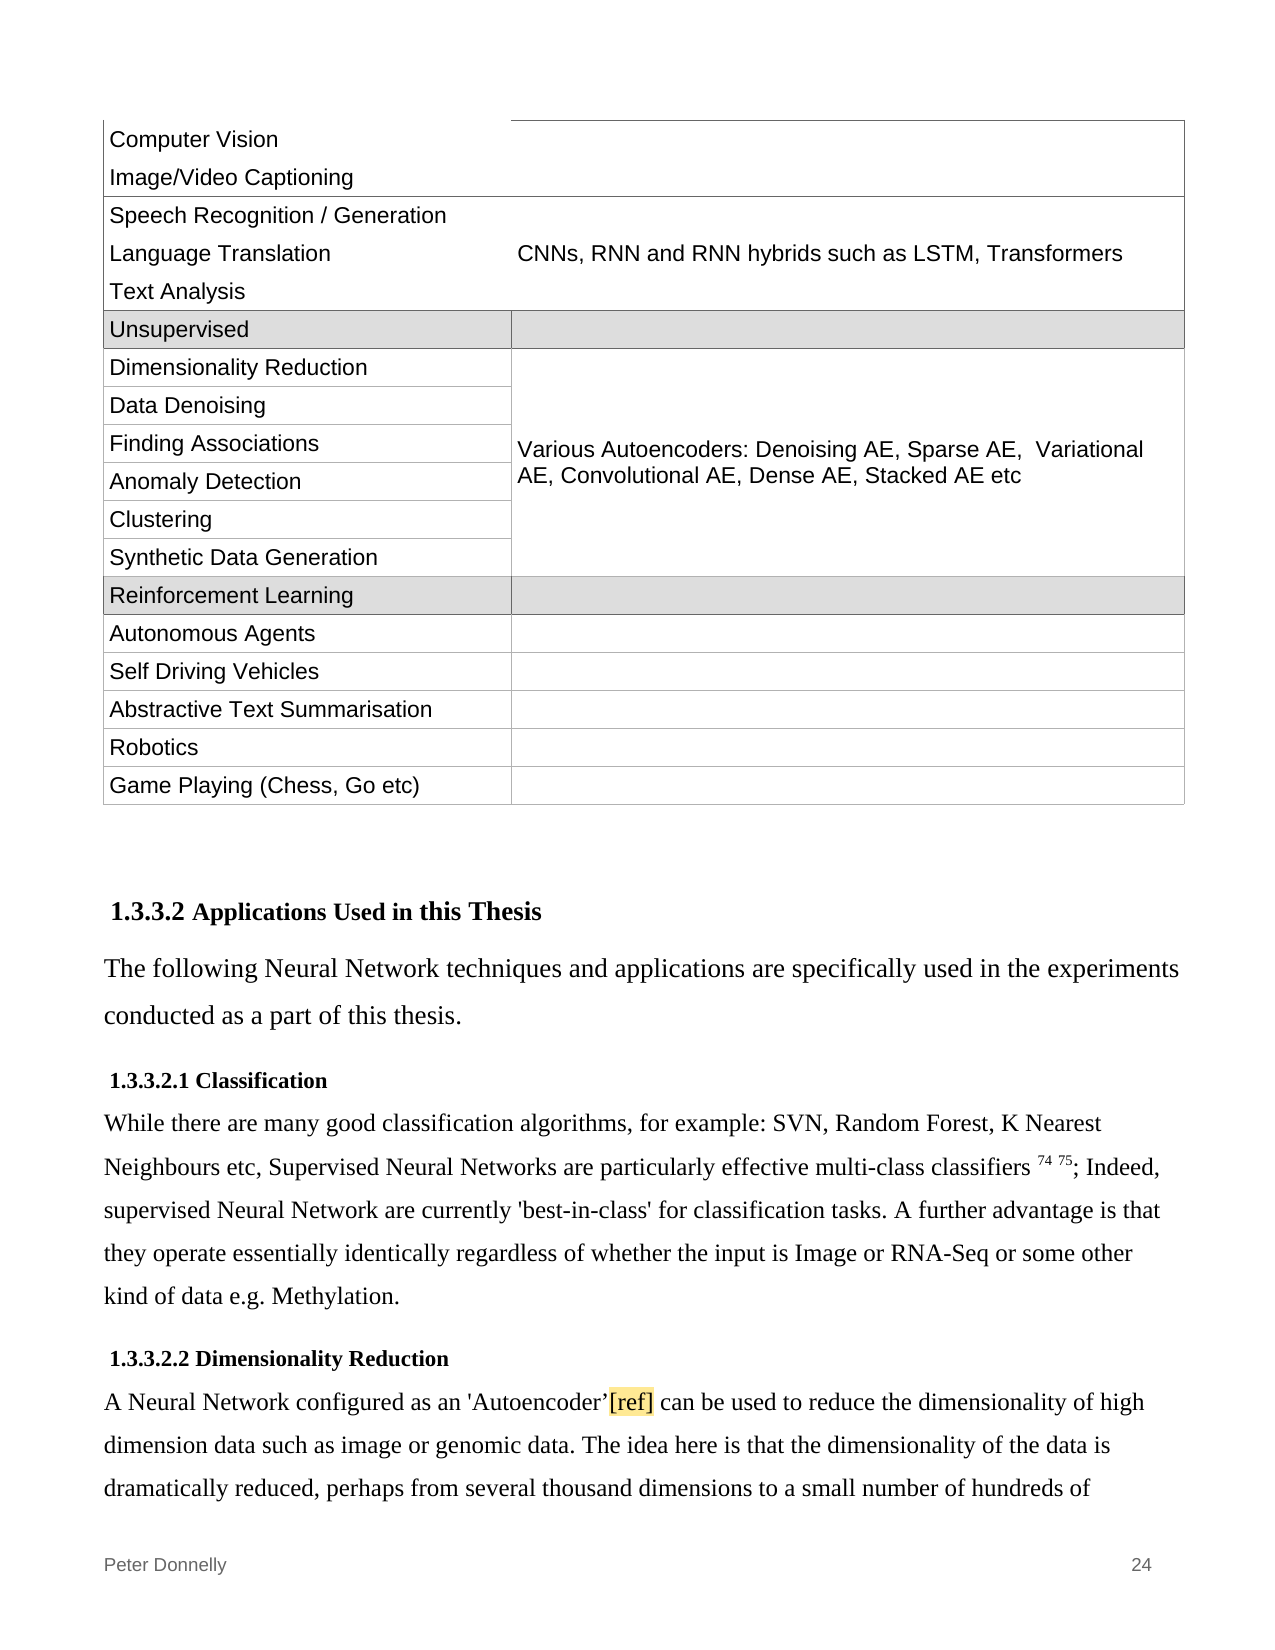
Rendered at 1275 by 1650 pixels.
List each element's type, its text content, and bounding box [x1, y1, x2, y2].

table_cell Unsupervised [104, 311, 511, 348]
subtitle Classification [103, 1067, 1181, 1093]
text The following Neural Network techniques and applications are specifically used in the experiments conducted as a part of this thesis. [103, 952, 1181, 1030]
table_cell Game Playing (Chess, Go etc) [104, 767, 511, 804]
table_cell [512, 615, 1184, 652]
text A Neural Network configured as an 'Autoencoder’[ref] can be used to reduce the dimensionality of high dimension data such as image or genomic data. The idea here is that the dimensionality of the data is dramatically reduced, perhaps from several thousand dimensions to a small number of hundreds of [103, 1387, 1181, 1502]
table_cell Dimensionality Reduction [104, 349, 511, 386]
table_cell [511, 121, 1184, 196]
table_cell [512, 653, 1184, 690]
table_cell Finding Associations [104, 425, 511, 462]
table_cell [512, 691, 1184, 728]
table_cell Data Denoising [104, 387, 511, 424]
subtitle Dimensionality Reduction [103, 1346, 1181, 1372]
table_cell Self Driving Vehicles [104, 653, 511, 690]
table_cell Clustering [104, 501, 511, 538]
table_cell Anomaly Detection [104, 463, 511, 500]
table_cell Autonomous Agents [104, 615, 511, 652]
table_cell [512, 311, 1184, 348]
subtitle Applications Used in this Thesis [103, 895, 1181, 926]
table_cell Robotics [104, 729, 511, 766]
table_cell Abstractive Text Summarisation [104, 691, 511, 728]
table_cell Language Translation [104, 234, 511, 272]
table_cell Reinforcement Learning [104, 577, 511, 614]
table_cell Synthetic Data Generation [104, 539, 511, 576]
table_cell Speech Recognition / Generation [104, 197, 511, 234]
table_cell [512, 729, 1184, 766]
table_cell Computer Vision [104, 120, 511, 158]
table_cell Various Autoencoders: Denoising AE, Sparse AE, Variational AE, Convolutional AE, Dense AE, Stacked AE etc [512, 349, 1184, 576]
table_cell [512, 767, 1184, 804]
table_cell [512, 577, 1184, 614]
table_cell CNNs, RNN and RNN hybrids such as LSTM, Transformers [511, 197, 1184, 310]
table_cell Image/Video Captioning [104, 158, 511, 196]
table_cell Text Analysis [104, 272, 511, 310]
text While there are many good classification algorithms, for example: SVN, Random Forest, K Nearest Neighbours etc, Supervised Neural Networks are particularly effective multi-class classifiers ; Indeed, supervised Neural Network are currently 'best-in-class' for classification tasks. A further advantage is that they operate essentially identically regardless of whether the input is Image or RNA-Seq or some other kind of data e.g. Methylation. [103, 1108, 1181, 1310]
